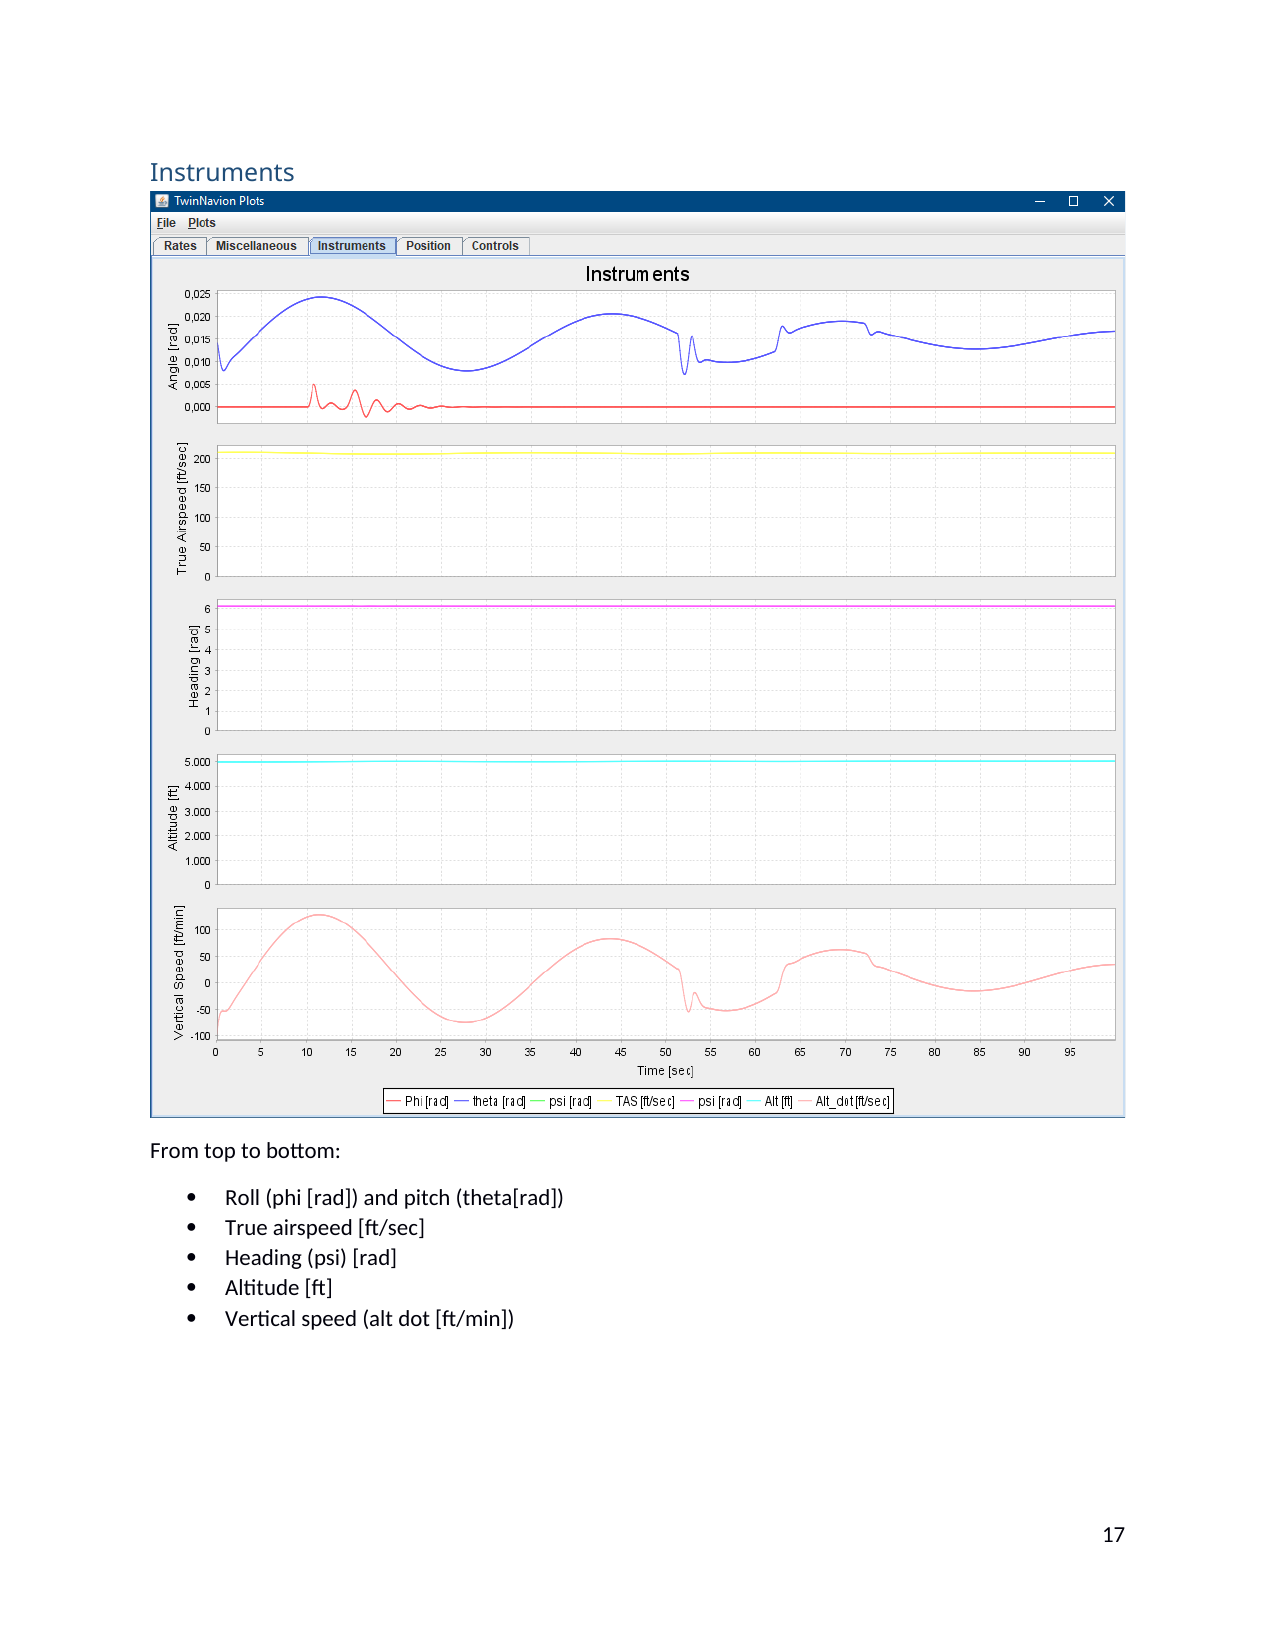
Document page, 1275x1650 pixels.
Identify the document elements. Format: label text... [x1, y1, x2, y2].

list Roll (phi [rad]) and pitch (theta[rad]) [187, 1183, 1125, 1211]
list True airspeed [ft/sec] [187, 1213, 1125, 1241]
list Vertical speed (alt dot [ft/min]) [187, 1304, 1125, 1332]
picture [150, 191, 1125, 1118]
subtitle Instruments [150, 154, 1125, 188]
list Heading (psi) [rad] [187, 1243, 1125, 1271]
list Altitude [ft] [187, 1273, 1125, 1302]
text From top to bottom: [150, 1136, 1125, 1164]
